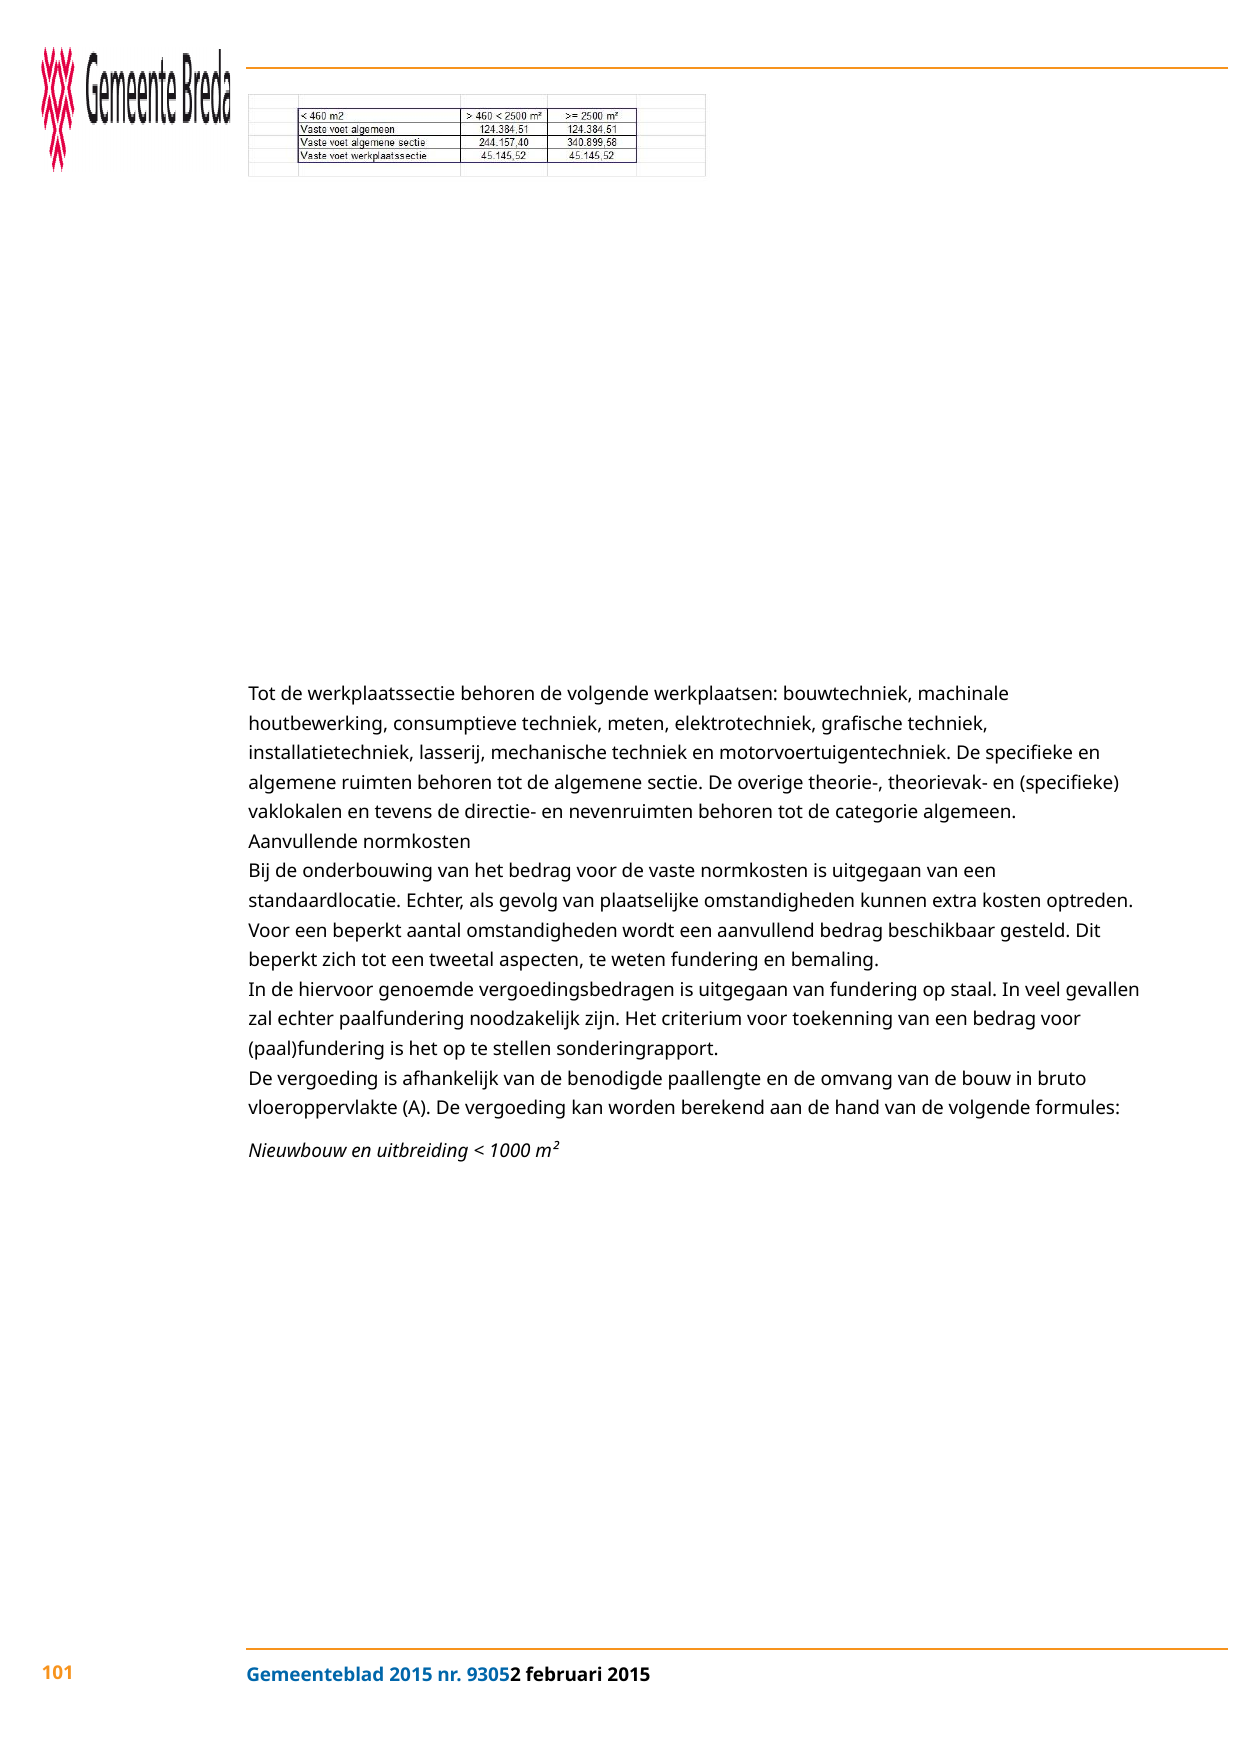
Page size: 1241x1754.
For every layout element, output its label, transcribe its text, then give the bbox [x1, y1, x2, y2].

text Aanvullende normkosten [248, 828, 1152, 854]
text Tot de werkplaatssectie behoren de volgende werkplaatsen: bouwtechniek, machinale houtbewerking, consumptieve techniek, meten, elektrotechniek, grafische techniek, installatietechniek, lasserij, mechanische techniek en motorvoertuigentechniek. De specifieke en algemene ruimten behoren tot de algemene sectie. De overige theorie-, theorievak- en (specifieke) vaklokalen en tevens de directie- en nevenruimten behoren tot de categorie algemeen. [248, 681, 1152, 824]
text De vergoeding is afhankelijk van de benodigde paallengte en de omvang van de bouw in bruto vloeroppervlakte (A). De vergoeding kan worden berekend aan de hand van de volgende formules: [248, 1065, 1152, 1120]
text Nieuwbouw en uitbreiding < 1000 m² [248, 1137, 1152, 1163]
text Bij de onderbouwing van het bedrag voor de vaste normkosten is uitgegaan van een standaardlocatie. Echter, als gevolg van plaatselijke omstandigheden kunnen extra kosten optreden. Voor een beperkt aantal omstandigheden wordt een aanvullend bedrag beschikbaar gesteld. Dit beperkt zich tot een tweetal aspecten, te weten fundering en bemaling. [248, 858, 1152, 972]
text In de hiervoor genoemde vergoedingsbedragen is uitgegaan van fundering op staal. In veel gevallen zal echter paalfundering noodzakelijk zijn. Het criterium voor toekenning van een bedrag voor (paal)fundering is het op te stellen sonderingrapport. [248, 976, 1152, 1061]
picture [248, 94, 1152, 681]
picture [41, 47, 231, 172]
